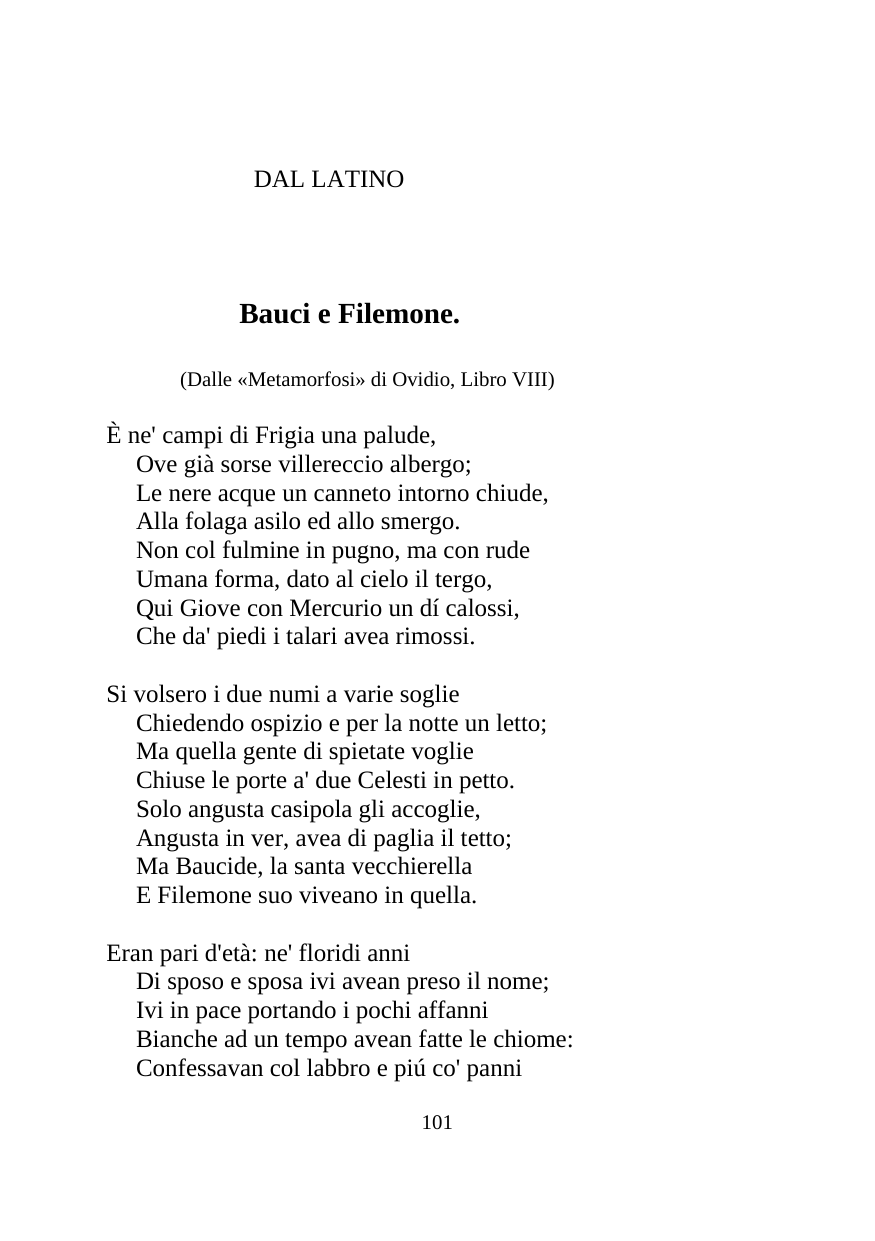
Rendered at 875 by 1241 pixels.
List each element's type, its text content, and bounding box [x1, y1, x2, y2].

text Si volsero i due numi a varie soglie [106, 679, 768, 708]
text DAL LATINO [180, 164, 768, 192]
text Non col fulmine in pugno, ma con rude [106, 535, 768, 564]
text Bianche ad un tempo avean fatte le chiome: [106, 1024, 768, 1053]
text Qui Giove con Mercurio un dí calossi, [106, 593, 768, 621]
text Di sposo e sposa ivi avean preso il nome; [106, 966, 768, 995]
text Ma quella gente di spietate voglie [106, 736, 768, 765]
text Ove già sorse villereccio albergo; [106, 449, 768, 478]
text Alla folaga asilo ed allo smergo. [106, 506, 768, 535]
text Umana forma, dato al cielo il tergo, [106, 564, 768, 593]
text E Filemone suo viveano in quella. [106, 880, 768, 909]
text Ma Baucide, la santa vecchierella [106, 851, 768, 880]
text Che da' piedi i talari avea rimossi. [106, 621, 768, 650]
text Le nere acque un canneto intorno chiude, [106, 478, 768, 506]
text Confessavan col labbro e piú co' panni [106, 1053, 768, 1081]
text Eran pari d'età: ne' floridi anni [106, 938, 768, 966]
text Angusta in ver, avea di paglia il tetto; [106, 823, 768, 851]
text È ne' campi di Frigia una palude, [106, 420, 768, 449]
text Chiuse le porte a' due Celesti in petto. [106, 765, 768, 794]
text Chiedendo ospizio e per la notte un letto; [106, 708, 768, 736]
text (Dalle «Metamorfosi» di Ovidio, Libro VIII) [106, 367, 768, 391]
text Solo angusta casipola gli accoglie, [106, 794, 768, 823]
subtitle Bauci e Filemone. [106, 296, 768, 330]
text Ivi in pace portando i pochi affanni [106, 995, 768, 1024]
